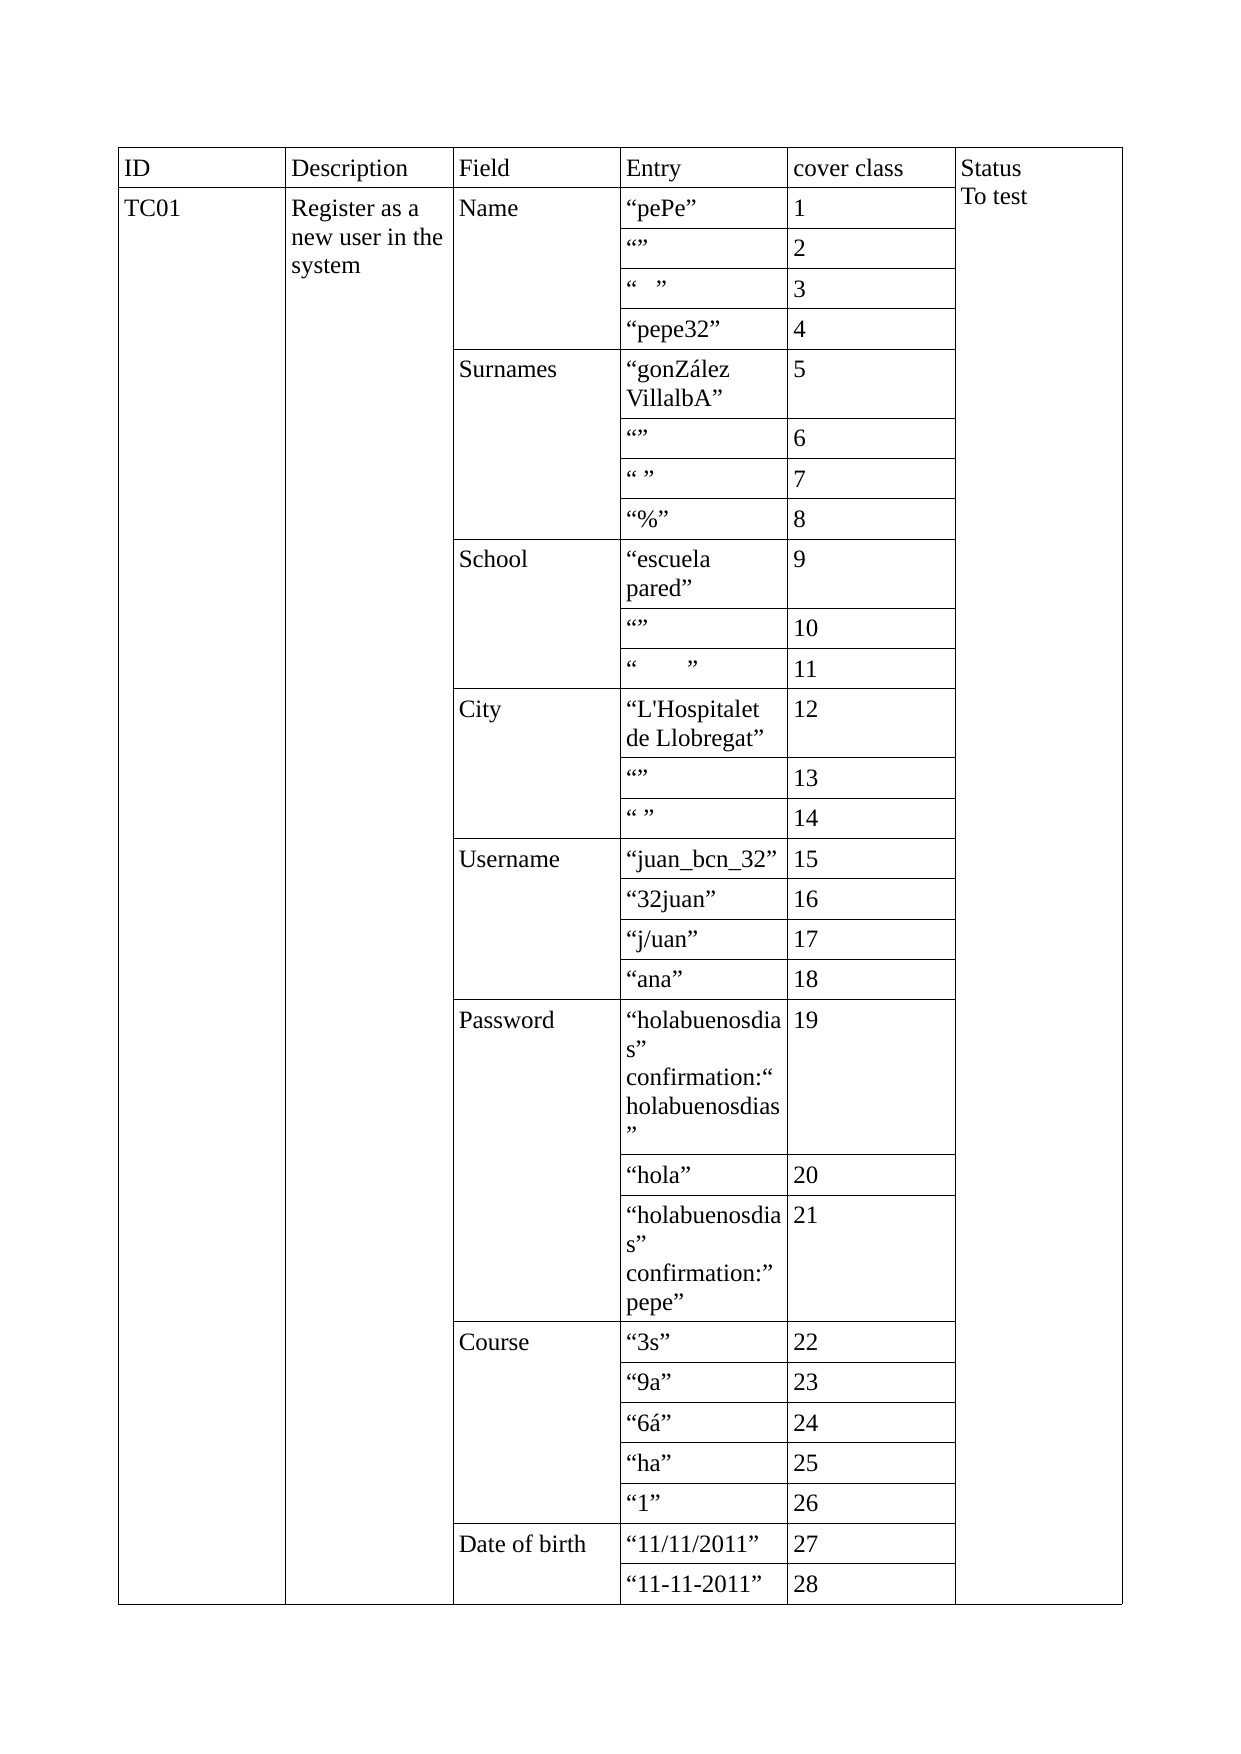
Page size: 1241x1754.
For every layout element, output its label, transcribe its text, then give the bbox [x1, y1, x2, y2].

table_cell “” [621, 419, 787, 458]
table_cell Surnames [454, 350, 620, 538]
table_header cover class [788, 148, 955, 187]
table_cell “3s” [621, 1322, 787, 1362]
table_cell “hola” [621, 1155, 787, 1195]
table_cell 6 [788, 419, 955, 458]
table_cell 7 [788, 459, 955, 498]
table_cell 2 [788, 229, 955, 268]
table_cell “” [621, 229, 787, 268]
table_cell 19 [788, 1000, 955, 1154]
table_cell 25 [788, 1443, 955, 1482]
table_cell Name [454, 188, 620, 348]
table_cell “ ” [621, 459, 787, 498]
table_cell 12 [788, 689, 955, 757]
table_cell 4 [788, 309, 955, 348]
table_cell 10 [788, 609, 955, 648]
table_cell School [454, 540, 620, 688]
table_header Status To test [956, 148, 1122, 1603]
table_cell Username [454, 839, 620, 999]
table_cell “pePe” [621, 188, 787, 227]
table_cell 13 [788, 758, 955, 797]
table_header Entry [621, 148, 787, 187]
table_cell 27 [788, 1524, 955, 1563]
table_cell 23 [788, 1363, 955, 1402]
table_cell 21 [788, 1196, 955, 1321]
table_cell 17 [788, 920, 955, 959]
table_cell “ana” [621, 960, 787, 999]
table_cell “juan_bcn_32” [621, 839, 787, 878]
table_header Description [286, 148, 453, 187]
table_cell 11 [788, 649, 955, 688]
table_cell 22 [788, 1322, 955, 1362]
table_cell “ ” [621, 269, 787, 308]
table_cell “ ” [621, 649, 787, 688]
table_cell TC01 [119, 188, 285, 1603]
table_cell 15 [788, 839, 955, 878]
table_cell 24 [788, 1403, 955, 1442]
table_cell 14 [788, 799, 955, 838]
table_cell 20 [788, 1155, 955, 1195]
table_header ID [119, 148, 285, 187]
table_cell 9 [788, 540, 955, 607]
table_cell “11-11-2011” [621, 1564, 787, 1603]
table_cell 28 [788, 1564, 955, 1603]
table_cell 8 [788, 499, 955, 538]
table_cell Register as a new user in the system [286, 188, 453, 1603]
table_cell Course [454, 1322, 620, 1523]
table_cell 5 [788, 350, 955, 417]
table_cell City [454, 689, 620, 838]
table_cell “9a” [621, 1363, 787, 1402]
table_cell “ha” [621, 1443, 787, 1482]
table_cell “%” [621, 499, 787, 538]
table_cell Date of birth [454, 1524, 620, 1603]
table_cell “L'Hospitalet de Llobregat” [621, 689, 787, 757]
table_cell “1” [621, 1484, 787, 1523]
table_cell “holabuenosdias” confirmation:“holabuenosdias” [621, 1000, 787, 1154]
table_cell 16 [788, 879, 955, 918]
table_cell 26 [788, 1484, 955, 1523]
table_header Field [454, 148, 620, 187]
table_cell 1 [788, 188, 955, 227]
table_cell “32juan” [621, 879, 787, 918]
table_cell “11/11/2011” [621, 1524, 787, 1563]
table_cell “6á” [621, 1403, 787, 1442]
table_cell “” [621, 609, 787, 648]
table_cell “pepe32” [621, 309, 787, 348]
table_cell “” [621, 758, 787, 797]
table_cell 18 [788, 960, 955, 999]
table_cell “escuela pared” [621, 540, 787, 607]
table_cell “holabuenosdias” confirmation:”pepe” [621, 1196, 787, 1321]
table_cell “j/uan” [621, 920, 787, 959]
table_cell Password [454, 1000, 620, 1321]
table_cell “ ” [621, 799, 787, 838]
table_cell “gonZález VillalbA” [621, 350, 787, 417]
table_cell 3 [788, 269, 955, 308]
